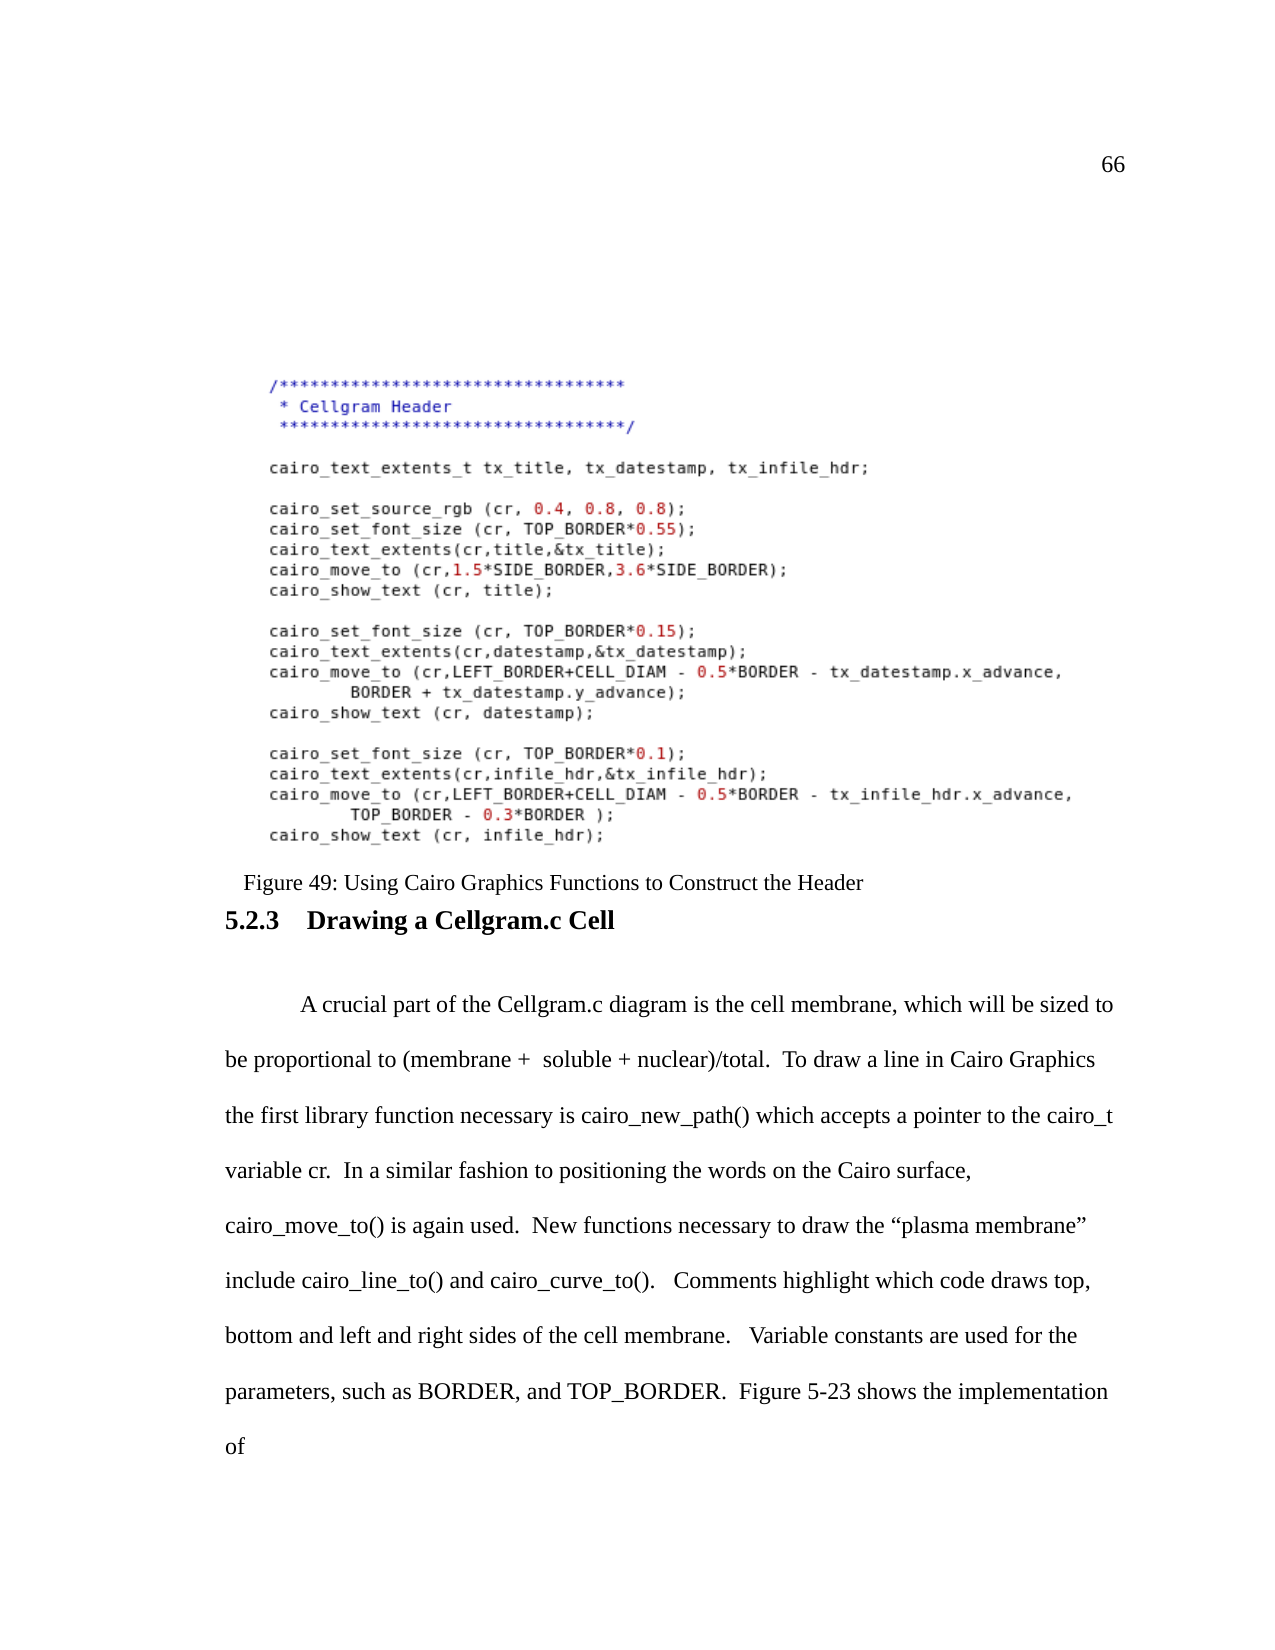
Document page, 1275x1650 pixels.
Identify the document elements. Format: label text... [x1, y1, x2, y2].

text Figure 49: Using Cairo Graphics Functions to Construct the Header [243, 870, 1107, 896]
subtitle Drawing a Cellgram.c Cell [225, 870, 1125, 935]
text A crucial part of the Cellgram.c diagram is the cell membrane, which will be sized to be proportional to (membrane + soluble + nuclear)/total. To draw a line in Cairo Graphics the first library function necessary is cairo_new_path() which accepts a pointer to the cairo_t variable cr. In a similar fashion to positioning the words on the Cairo surface, cairo_move_to() is again used. New functions necessary to draw the “plasma membrane” include cairo_line_to() and cairo_curve_to(). Comments highlight which code draws top, bottom and left and right sides of the cell membrane. Variable constants are used for the parameters, such as BORDER, and TOP_BORDER. Figure 5-23 shows the implementation of [225, 990, 1125, 1459]
picture [243, 357, 1108, 870]
